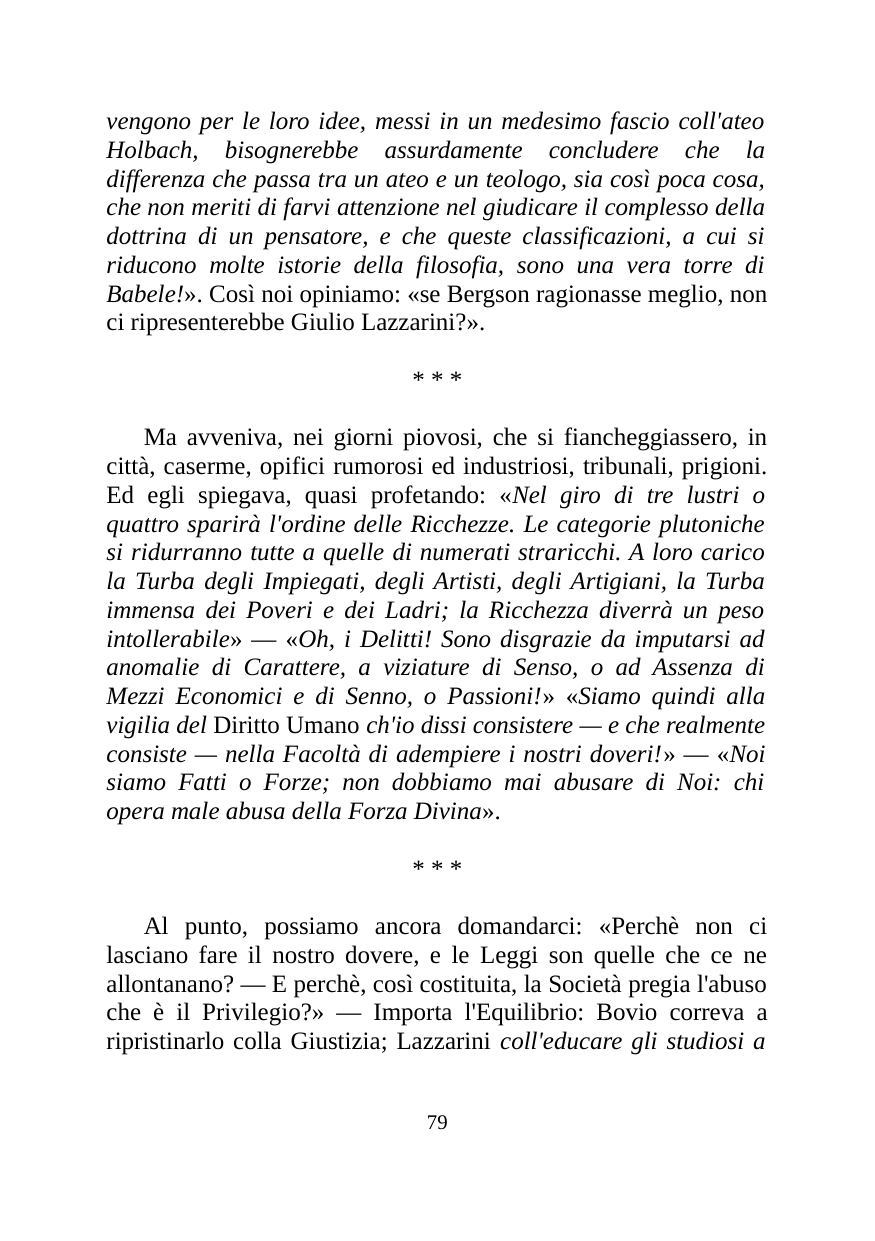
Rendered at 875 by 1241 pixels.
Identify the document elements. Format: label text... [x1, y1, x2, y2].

text * * * [106, 854, 768, 882]
text vengono per le loro idee, messi in un medesimo fascio coll'ateo Holbach, bisognerebbe assurdamente concludere che la differenza che passa tra un ateo e un teologo, sia così poca cosa, che non meriti di farvi attenzione nel giudicare il complesso della dottrina di un pensatore, e che queste classificazioni, a cui si riducono molte istorie della filosofia, sono una vera torre di Babele!». Così noi opiniamo: «se Bergson ragionasse meglio, non ci ripresenterebbe Giulio Lazzarini?». [106, 106, 768, 336]
text Al punto, possiamo ancora domandarci: «Perchè non ci lasciano fare il nostro dovere, e le Leggi son quelle che ce ne allontanano? — E perchè, così costituita, la Società pregia l'abuso che è il Privilegio?» — Importa l'Equilibrio: Bovio correva a ripristinarlo colla Giustizia; Lazzarini coll'educare gli studiosi a [106, 911, 768, 1055]
text * * * [106, 365, 768, 394]
text Ma avveniva, nei giorni piovosi, che si fiancheggiassero, in città, caserme, opifici rumorosi ed industriosi, tribunali, prigioni. Ed egli spiegava, quasi profetando: «Nel giro di tre lustri o quattro sparirà l'ordine delle Ricchezze. Le categorie plutoniche si ridurranno tutte a quelle di numerati straricchi. A loro carico la Turba degli Impiegati, degli Artisti, degli Artigiani, la Turba immensa dei Poveri e dei Ladri; la Ricchezza diverrà un peso intollerabile» — «Oh, i Delitti! Sono disgrazie da imputarsi ad anomalie di Carattere, a viziature di Senso, o ad Assenza di Mezzi Economici e di Senno, o Passioni!» «Siamo quindi alla vigilia del Diritto Umano ch'io dissi consistere — e che realmente consiste — nella Facoltà di adempiere i nostri doveri!» — «Noi siamo Fatti o Forze; non dobbiamo mai abusare di Noi: chi opera male abusa della Forza Divina». [106, 422, 768, 825]
